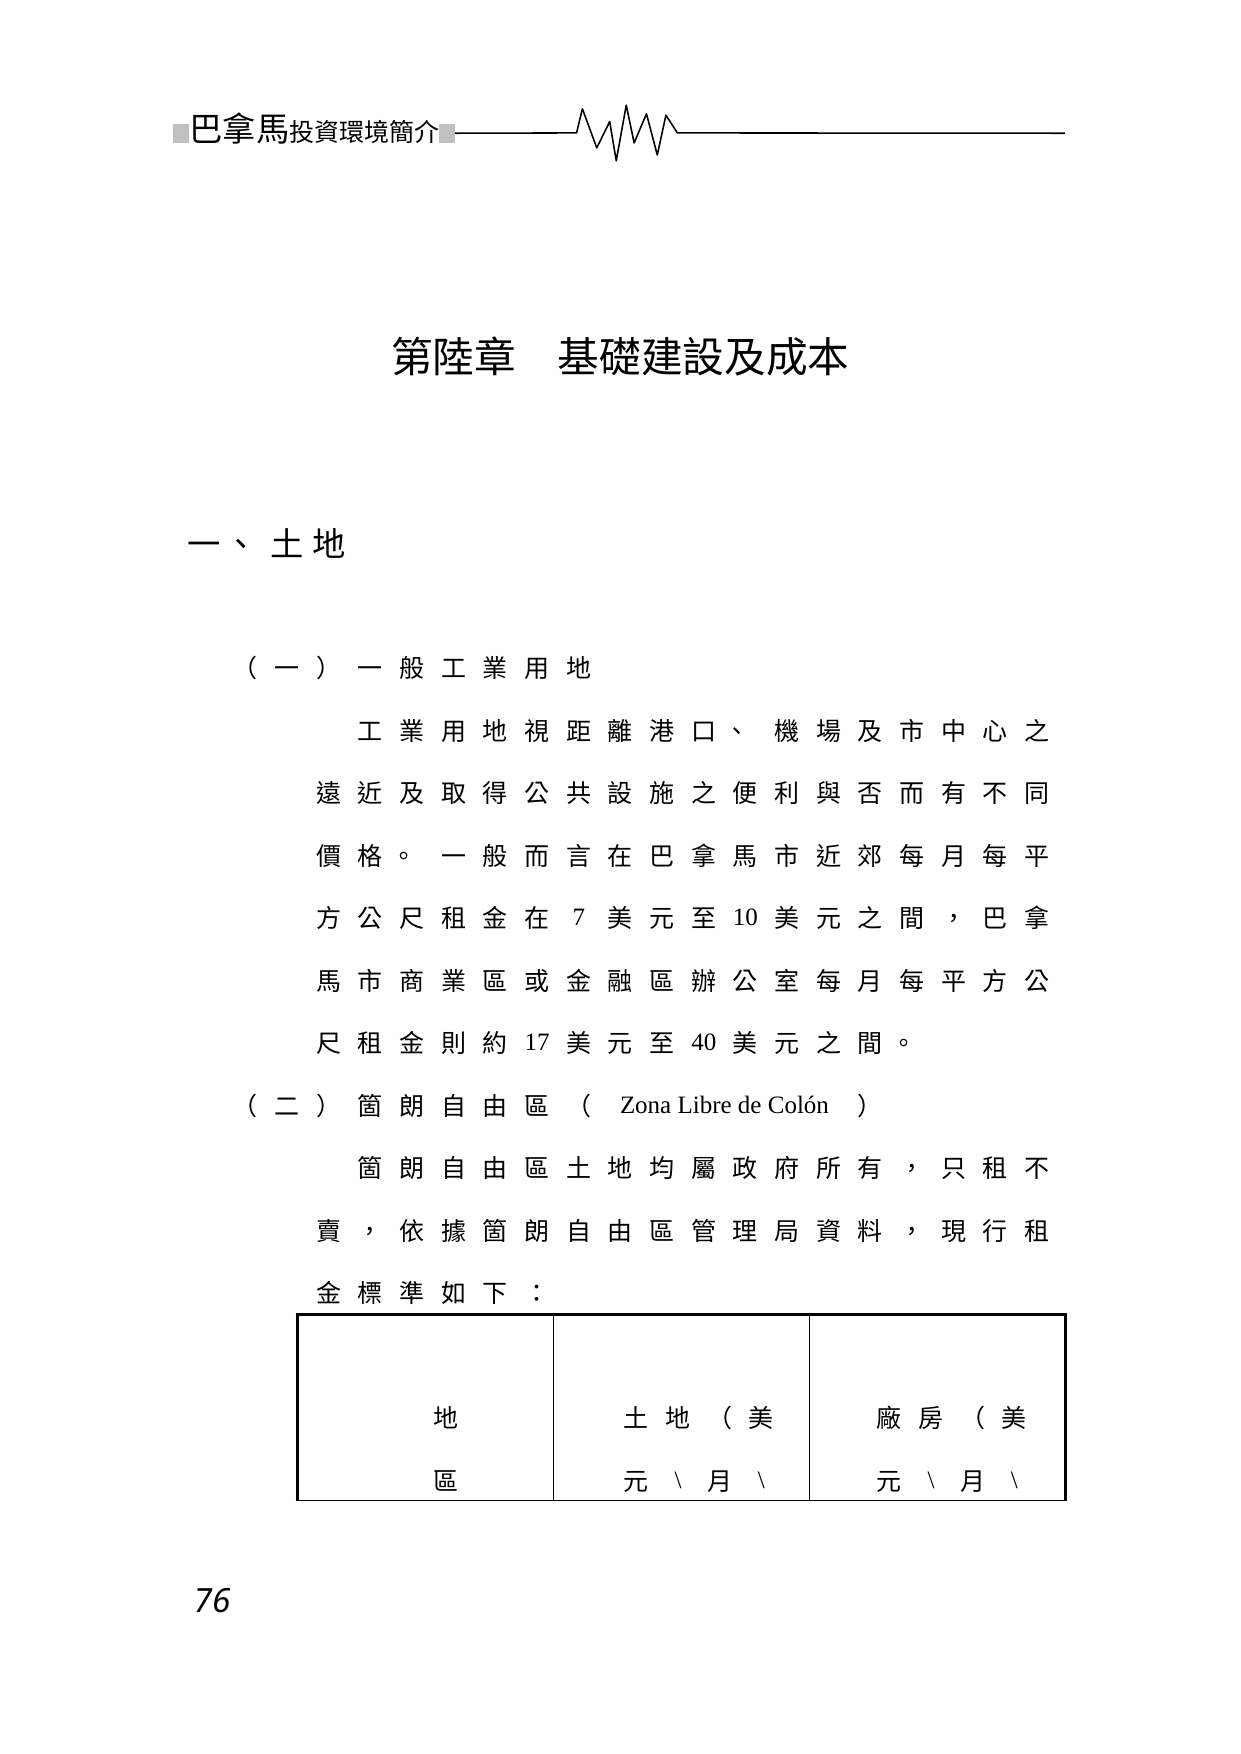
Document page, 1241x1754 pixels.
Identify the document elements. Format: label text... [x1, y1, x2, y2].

text 工業用地視距離港口、機場及市中心之遠近及取得公共設施之便利與否而有不同價格。一般而言在巴拿馬市近郊每月每平方公尺租金在7美元至10美元之間，巴拿馬市商業區或金融區辦公室每月每平方公尺租金則約17美元至40美元之間。 [281, 688, 1058, 1063]
text （二）箇朗自由區（Zona Libre de Colón） [207, 1063, 1058, 1125]
text （一）一般工業用地 [207, 625, 1058, 688]
text 箇朗自由區土地均屬政府所有，只租不賣，依據箇朗自由區管理局資料，現行租金標準如下： [281, 1125, 1058, 1313]
table_header 廠房（美元\月\ [810, 1316, 1064, 1500]
table_header 地 區 [299, 1316, 553, 1500]
text 第陸章 基礎建設及成本 [183, 313, 1058, 375]
text 一、土地 [183, 500, 1058, 563]
table_header 土地（美元\月\ [554, 1316, 809, 1500]
